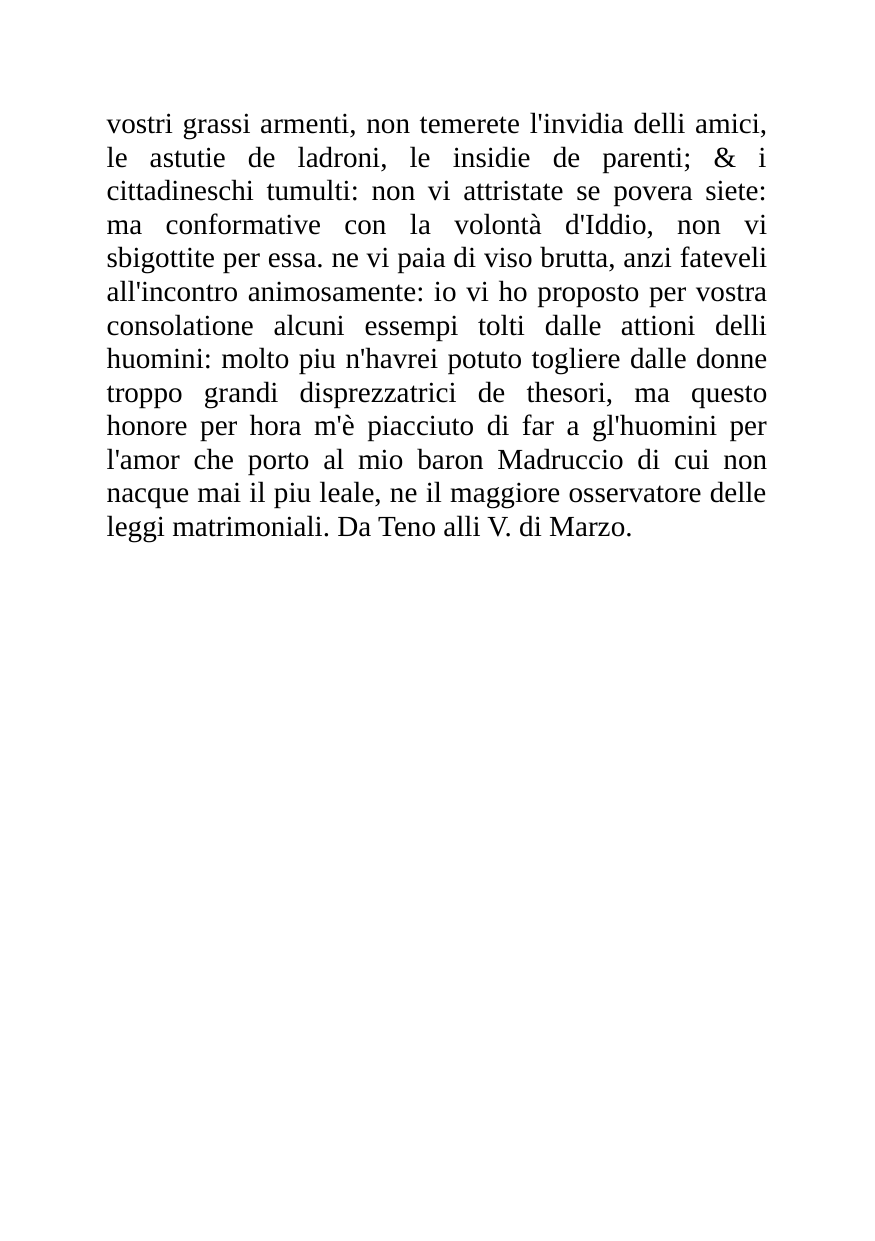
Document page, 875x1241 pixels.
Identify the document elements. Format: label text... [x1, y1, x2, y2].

text vostri grassi armenti, non temerete l'invidia delli amici, le astutie de ladroni, le insidie de parenti; & i cittadineschi tumulti: non vi attristate se povera siete: ma conformative con la volontà d'Iddio, non vi sbigottite per essa. ne vi paia di viso brutta, anzi fateveli all'incontro animosamente: io vi ho proposto per vostra consolatione alcuni essempi tolti dalle attioni delli huomini: molto piu n'havrei potuto togliere dalle donne troppo grandi disprezzatrici de thesori, ma questo honore per hora m'è piacciuto di far a gl'huomini per l'amor che porto al mio baron Madruccio di cui non nacque mai il piu leale, ne il maggiore osservatore delle leggi matrimoniali. Da Teno alli V. di Marzo. [106, 106, 768, 542]
